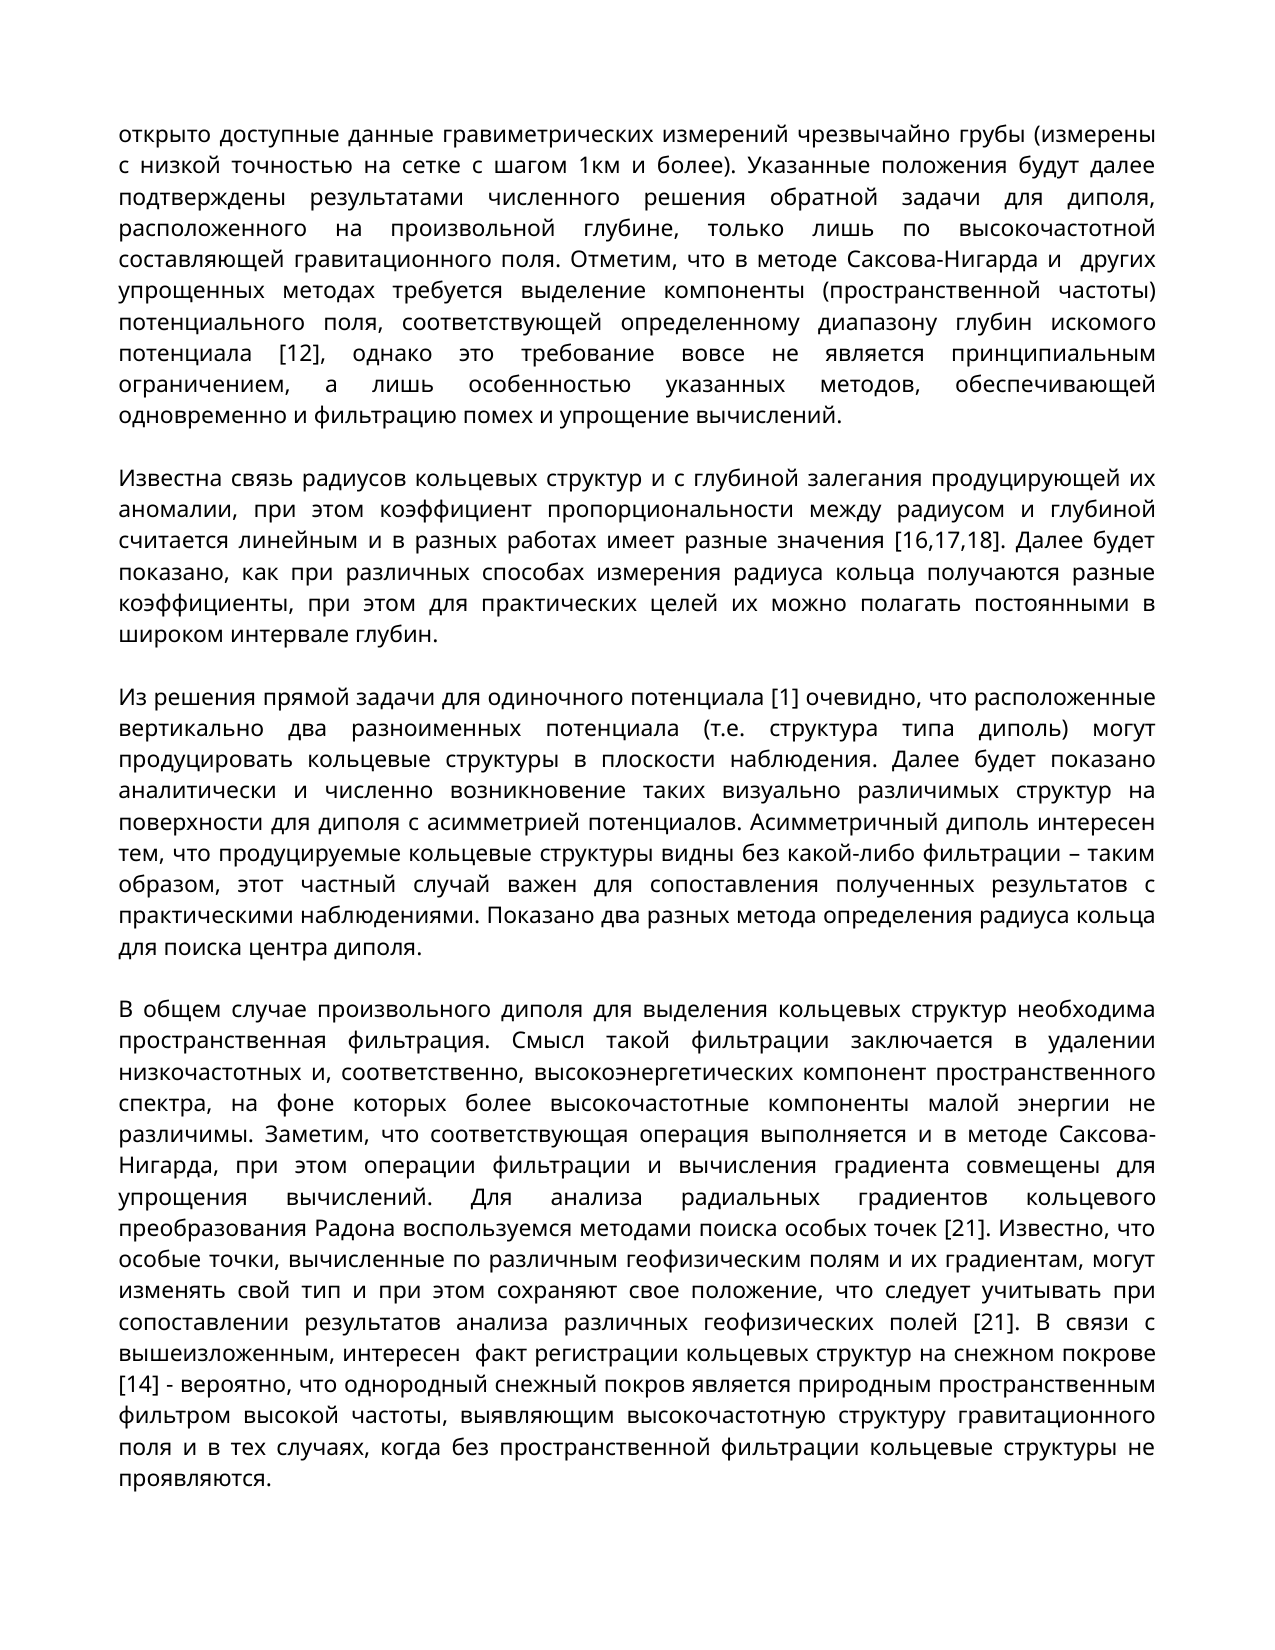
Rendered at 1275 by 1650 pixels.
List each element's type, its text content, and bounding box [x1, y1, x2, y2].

text Из решения прямой задачи для одиночного потенциала [1] очевидно, что расположенные вертикально два разноименных потенциала (т.е. структура типа диполь) могут продуцировать кольцевые структуры в плоскости наблюдения. Далее будет показано аналитически и численно возникновение таких визуально различимых структур на поверхности для диполя с асимметрией потенциалов. Асимметричный диполь интересен тем, что продуцируемые кольцевые структуры видны без какой-либо фильтрации – таким образом, этот частный случай важен для сопоставления полученных результатов с практическими наблюдениями. Показано два разных метода определения радиуса кольца для поиска центра диполя. [118, 681, 1157, 962]
text открыто доступные данные гравиметрических измерений чрезвычайно грубы (измерены с низкой точностью на сетке с шагом 1км и более). Указанные положения будут далее подтверждены результатами численного решения обратной задачи для диполя, расположенного на произвольной глубине, только лишь по высокочастотной составляющей гравитационного поля. Отметим, что в методе Саксова-Нигарда и других упрощенных методах требуется выделение компоненты (пространственной частоты) потенциального поля, соответствующей определенному диапазону глубин искомого потенциала [12], однако это требование вовсе не является принципиальным ограничением, а лишь особенностью указанных методов, обеспечивающей одновременно и фильтрацию помех и упрощение вычислений. [118, 118, 1157, 431]
text В общем случае произвольного диполя для выделения кольцевых структур необходима пространственная фильтрация. Смысл такой фильтрации заключается в удалении низкочастотных и, соответственно, высокоэнергетических компонент пространственного спектра, на фоне которых более высокочастотные компоненты малой энергии не различимы. Заметим, что соответствующая операция выполняется и в методе Саксова-Нигарда, при этом операции фильтрации и вычисления градиента совмещены для упрощения вычислений. Для анализа радиальных градиентов кольцевого преобразования Радона воспользуемся методами поиска особых точек [21]. Известно, что особые точки, вычисленные по различным геофизическим полям и их градиентам, могут изменять свой тип и при этом сохраняют свое положение, что следует учитывать при сопоставлении результатов анализа различных геофизических полей [21]. В связи с вышеизложенным, интересен факт регистрации кольцевых структур на снежном покрове [14] - вероятно, что однородный снежный покров является природным пространственным фильтром высокой частоты, выявляющим высокочастотную структуру гравитационного поля и в тех случаях, когда без пространственной фильтрации кольцевые структуры не проявляются. [118, 993, 1157, 1493]
text Известна связь радиусов кольцевых структур и с глубиной залегания продуцирующей их аномалии, при этом коэффициент пропорциональности между радиусом и глубиной считается линейным и в разных работах имеет разные значения [16,17,18]. Далее будет показано, как при различных способах измерения радиуса кольца получаются разные коэффициенты, при этом для практических целей их можно полагать постоянными в широком интервале глубин. [118, 462, 1157, 649]
